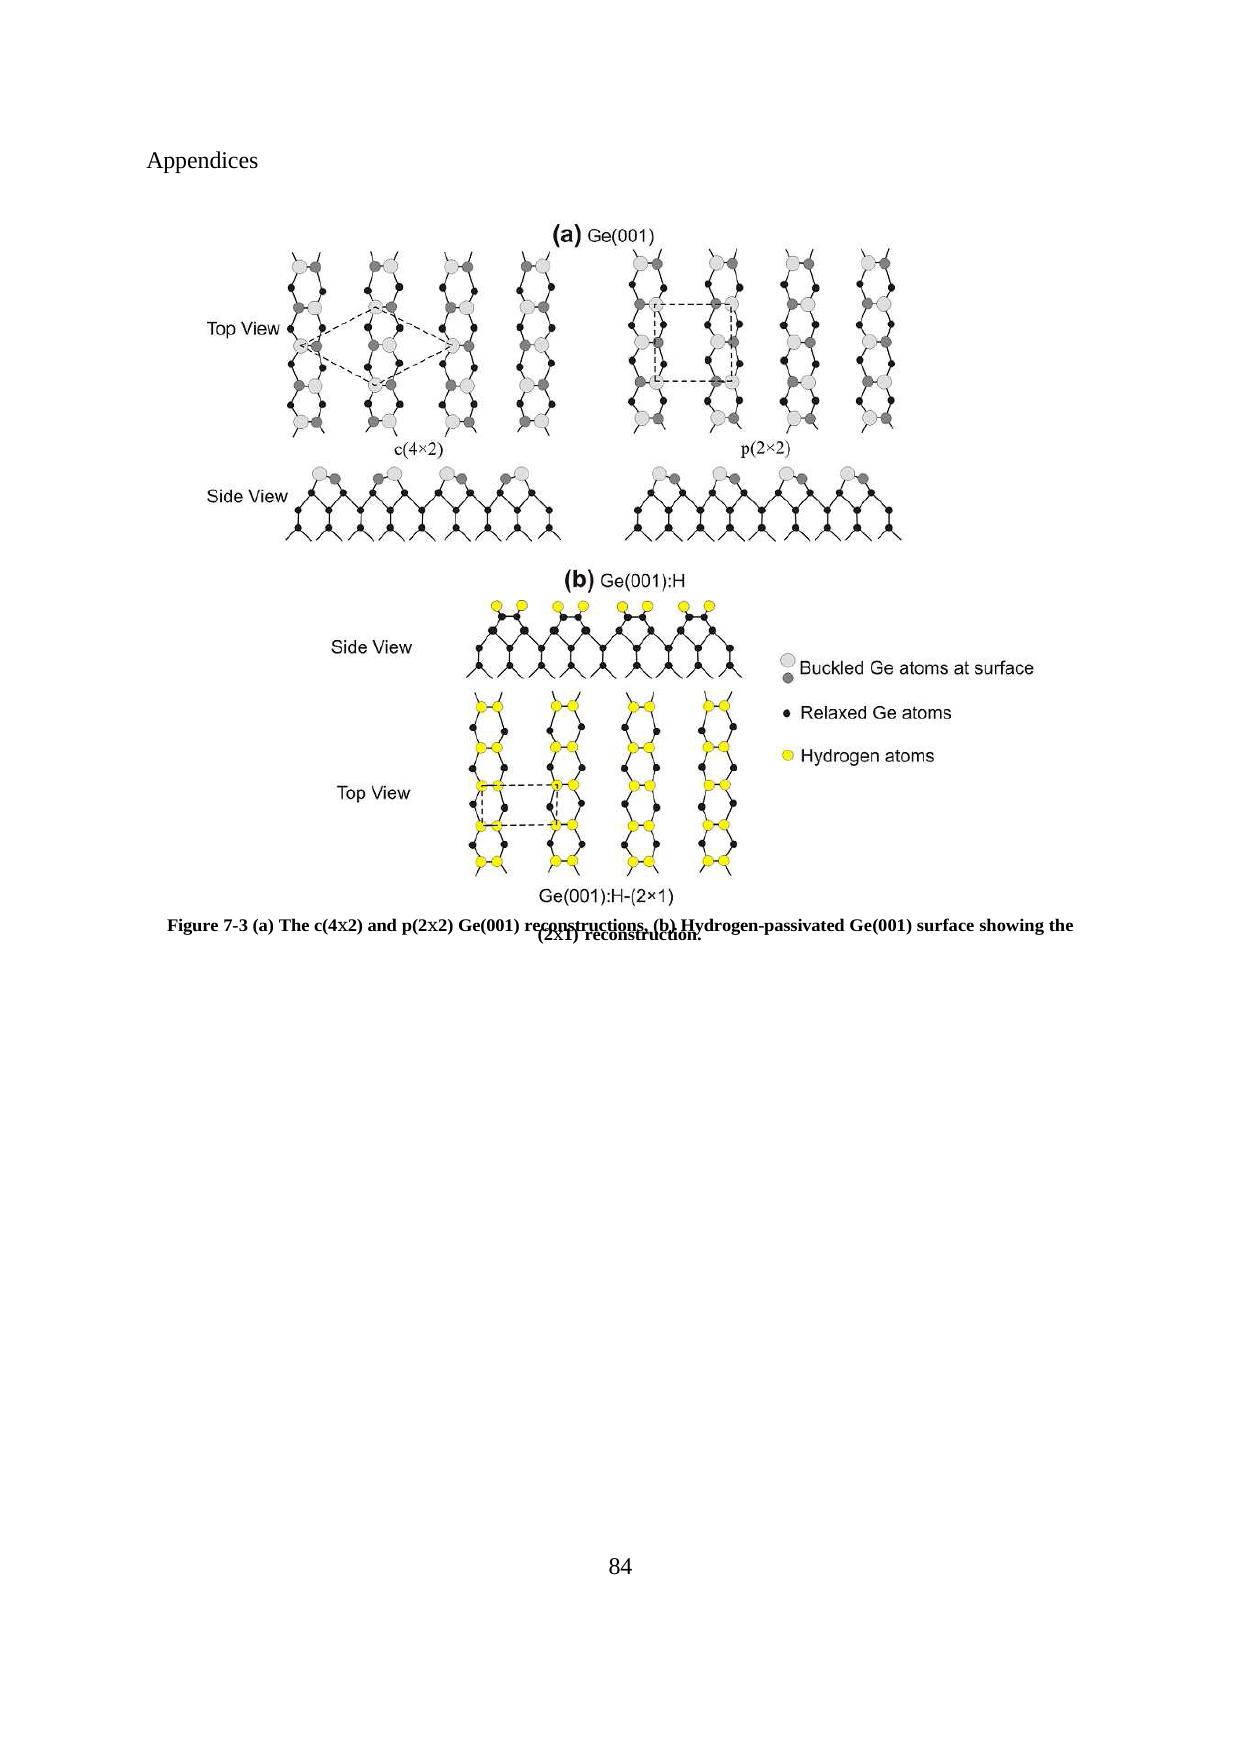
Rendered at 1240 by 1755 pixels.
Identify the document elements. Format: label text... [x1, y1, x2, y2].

text Appendices [146, 147, 263, 173]
text 84 [608, 1553, 635, 1580]
text Figure 7-3 (a) The c(4x2) and p(2x2) Ge(001) reconstructions, (b) Hydrogen-passivated Ge(001) surface showing the (2x1) reconstruction. [167, 923, 1074, 944]
picture [207, 220, 1038, 906]
